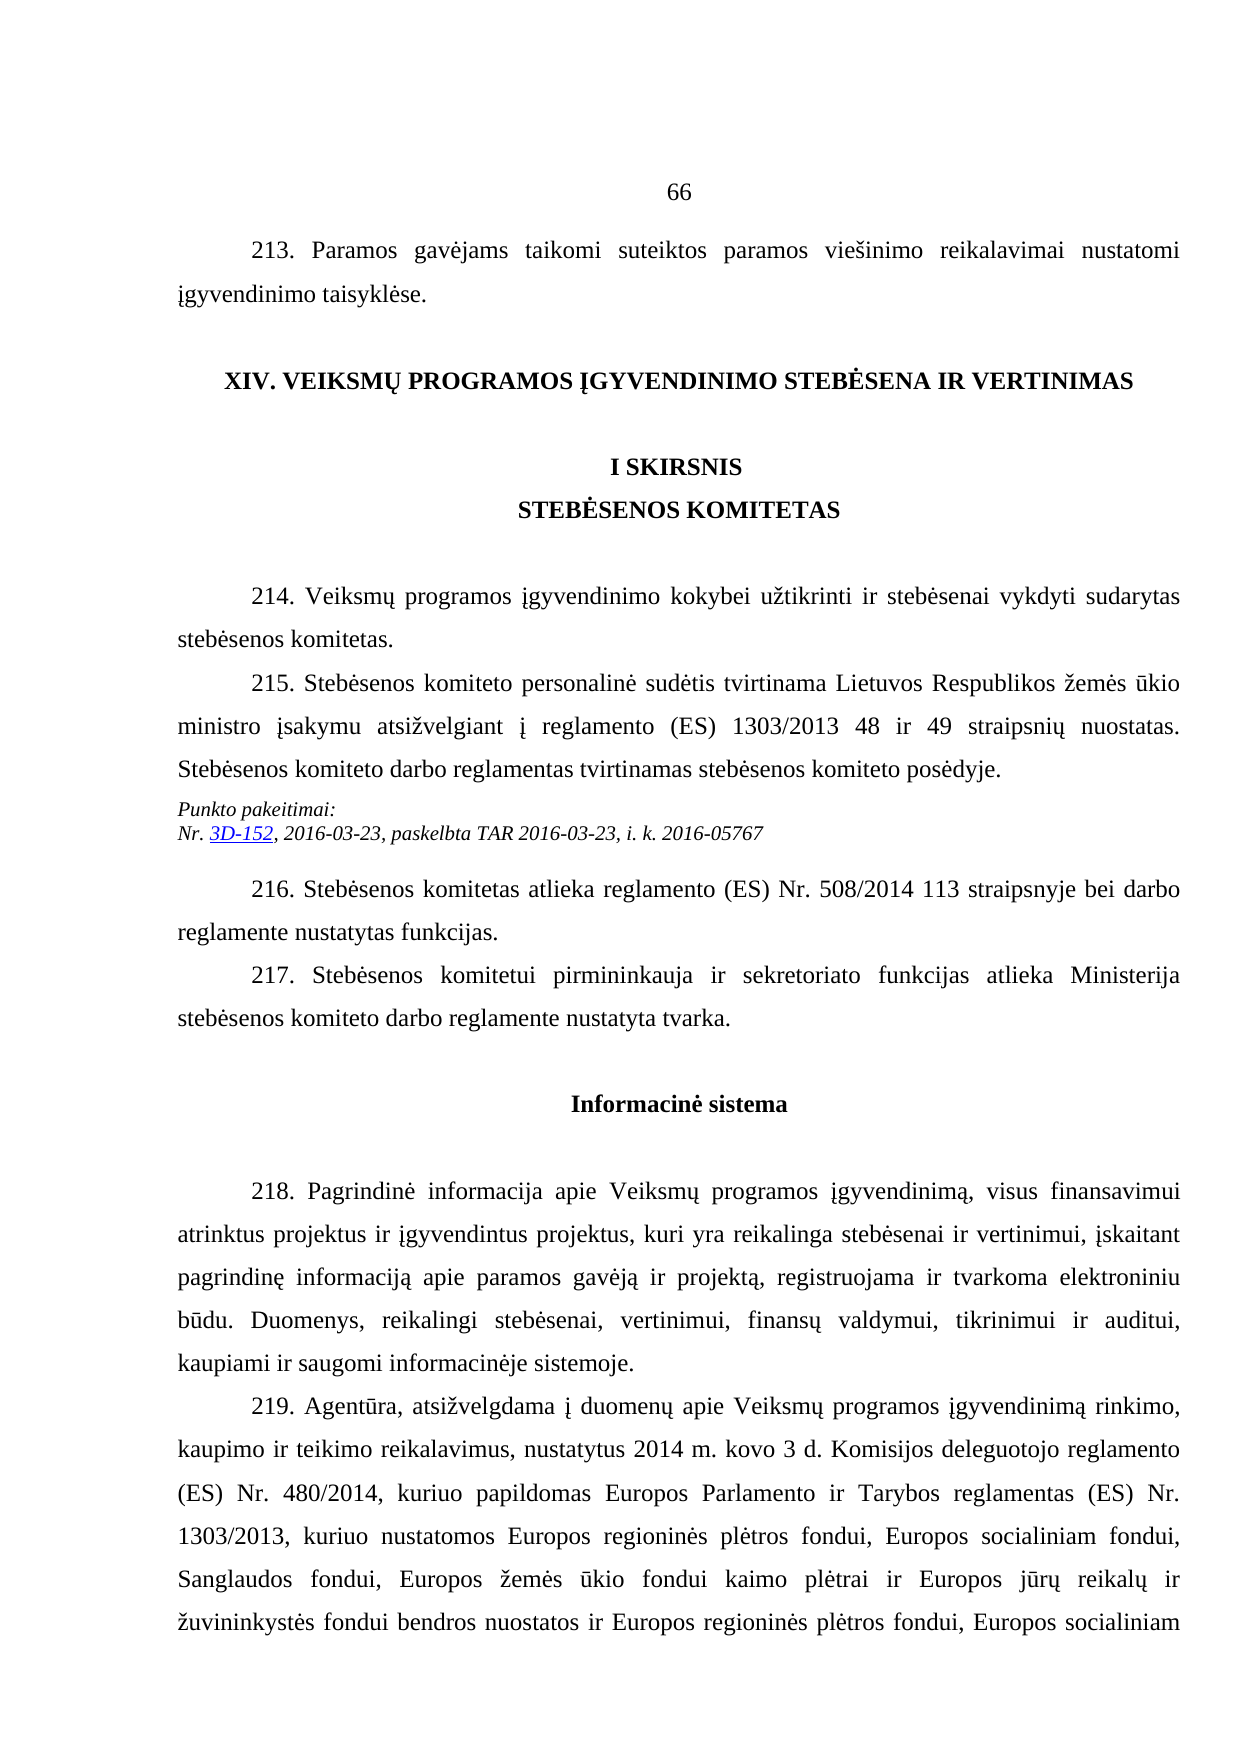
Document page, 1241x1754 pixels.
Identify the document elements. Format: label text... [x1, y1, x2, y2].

text 213. Paramos gavėjams taikomi suteiktos paramos viešinimo reikalavimai nustatomi įgyvendinimo taisyklėse. [177, 235, 1181, 307]
text i skirsnis [177, 452, 1181, 481]
text 216. Stebėsenos komitetas atlieka reglamento (ES) Nr. 508/2014 113 straipsnyje bei darbo reglamente nustatytas funkcijas. [177, 874, 1181, 946]
text 214. Veiksmų programos įgyvendinimo kokybei užtikrinti ir stebėsenai vykdyti sudarytas stebėsenos komitetas. [177, 581, 1181, 653]
text Informacinė sistema [177, 1089, 1181, 1118]
text STEBĖSENOS KOMITETAS [177, 495, 1181, 524]
text Punkto pakeitimai: [177, 797, 1181, 821]
text 215. Stebėsenos komiteto personalinė sudėtis tvirtinama Lietuvos Respublikos žemės ūkio ministro įsakymu atsižvelgiant į reglamento (ES) 1303/2013 48 ir 49 straipsnių nuostatas. Stebėsenos komiteto darbo reglamentas tvirtinamas stebėsenos komiteto posėdyje. [177, 668, 1181, 783]
text Nr. 3D-152, 2016-03-23, paskelbta TAR 2016-03-23, i. k. 2016-05767 [177, 821, 1181, 845]
text 217. Stebėsenos komitetui pirmininkauja ir sekretoriato funkcijas atlieka Ministerija stebėsenos komiteto darbo reglamente nustatyta tvarka. [177, 960, 1181, 1032]
text XiV. Veiksmų programos įgyvendinimo stebėsena ir Vertinimas [177, 366, 1181, 394]
text 218. Pagrindinė informacija apie Veiksmų programos įgyvendinimą, visus finansavimui atrinktus projektus ir įgyvendintus projektus, kuri yra reikalinga stebėsenai ir vertinimui, įskaitant pagrindinę informaciją apie paramos gavėją ir projektą, registruojama ir tvarkoma elektroniniu būdu. Duomenys, reikalingi stebėsenai, vertinimui, finansų valdymui, tikrinimui ir auditui, kaupiami ir saugomi informacinėje sistemoje. [177, 1176, 1181, 1377]
text 219. Agentūra, atsižvelgdama į duomenų apie Veiksmų programos įgyvendinimą rinkimo, kaupimo ir teikimo reikalavimus, nustatytus 2014 m. kovo 3 d. Komisijos deleguotojo reglamento (ES) Nr. 480/2014, kuriuo papildomas Europos Parlamento ir Tarybos reglamentas (ES) Nr. 1303/2013, kuriuo nustatomos Europos regioninės plėtros fondui, Europos socialiniam fondui, Sanglaudos fondui, Europos žemės ūkio fondui kaimo plėtrai ir Europos jūrų reikalų ir žuvininkystės fondui bendros nuostatos ir Europos regioninės plėtros fondui, Europos socialiniam [177, 1391, 1181, 1636]
